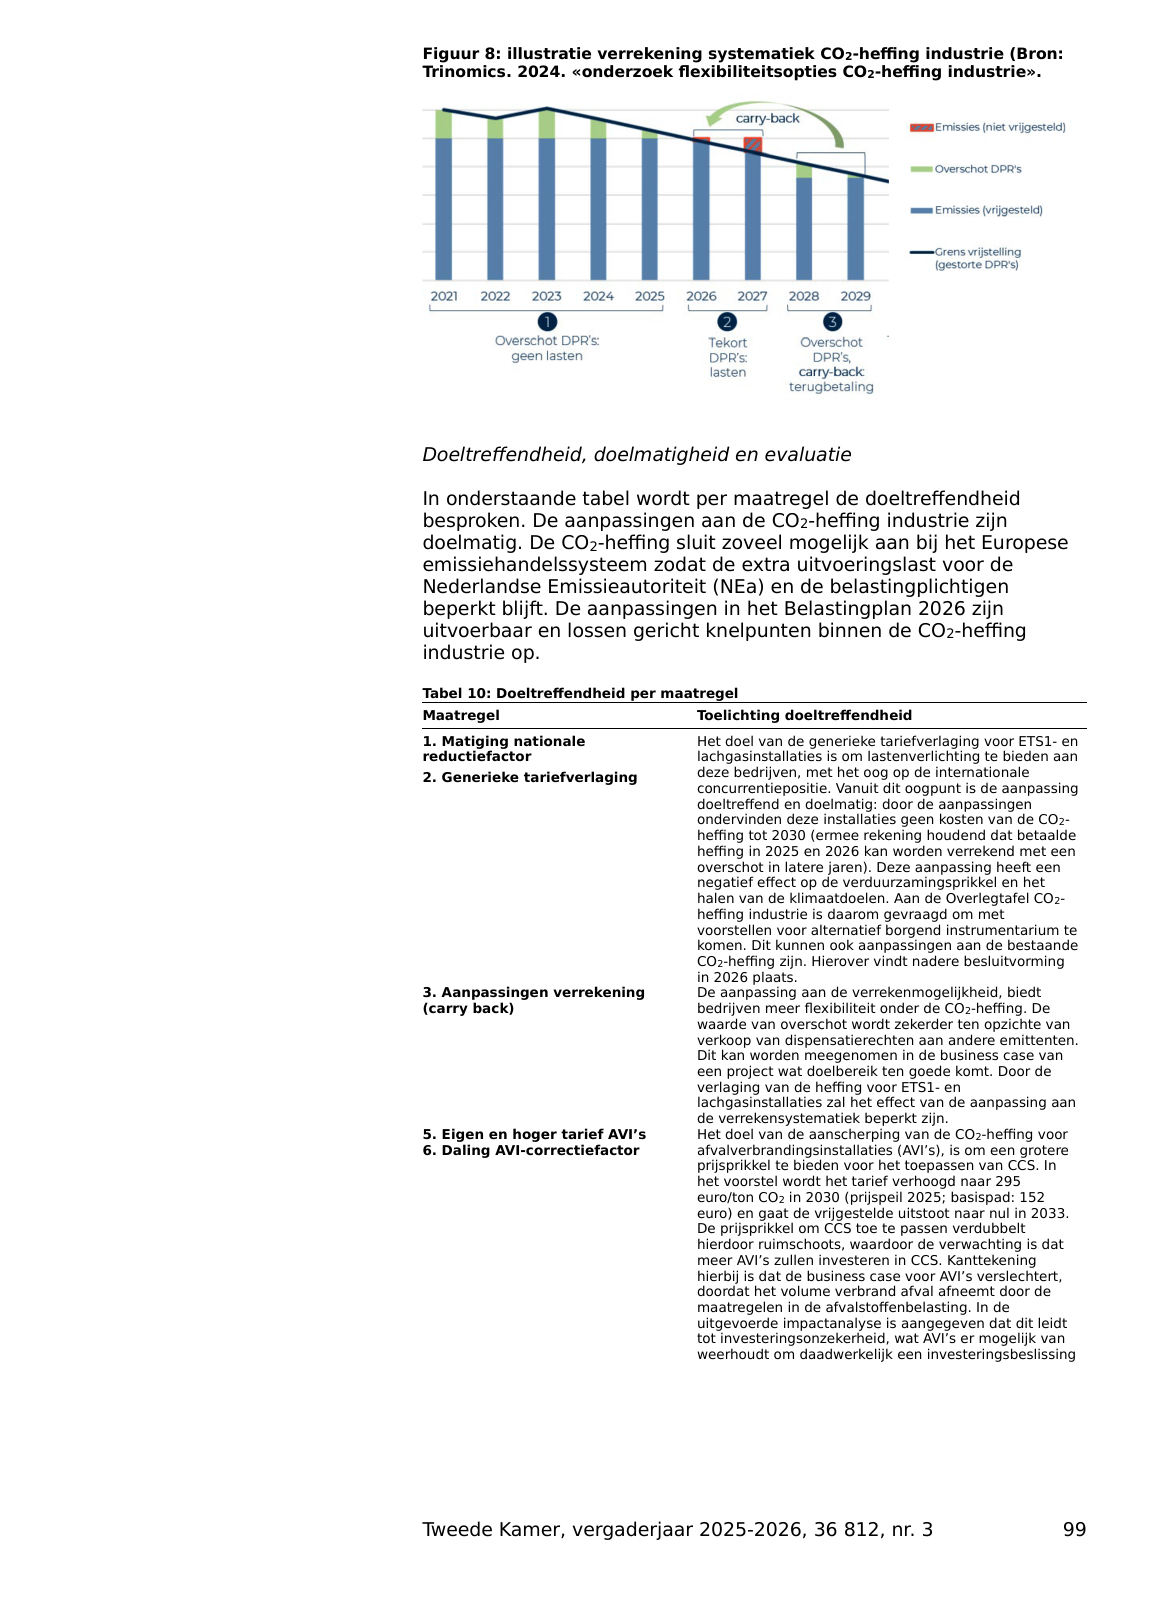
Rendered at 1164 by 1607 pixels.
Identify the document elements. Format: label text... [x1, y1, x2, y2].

text Figuur 8: illustratie verrekening systematiek CO2-heffing industrie (Bron: Trinomics. 2024. «onderzoek flexibiliteitsopties CO2-heffing industrie». [422, 45, 1072, 81]
table_cell 5. Eigen en hoger tarief AVI’s [422, 1127, 691, 1142]
table_cell Het doel van de generieke tariefverlaging voor ETS1- en lachgasinstallaties is om lastenverlichting te bieden aan deze bedrijven, met het oog op de internationale concurrentiepositie. Vanuit dit oogpunt is de aanpassing doeltreffend en doelmatig: door de aanpassingen ondervinden deze installaties geen kosten van de CO2-heffing tot 2030 (ermee rekening houdend dat betaalde heffing in 2025 en 2026 kan worden verrekend met een overschot in latere jaren). Deze aanpassing heeft een negatief effect op de verduurzamingsprikkel en het halen van de klimaatdoelen. Aan de Overlegtafel CO2-heffing industrie is daarom gevraagd om met voorstellen voor alternatief borgend instrumentarium te komen. Dit kunnen ook aanpassingen aan de bestaande CO2-heffing zijn. Hierover vindt nadere besluitvorming in 2026 plaats. [691, 729, 1087, 985]
text In onderstaande tabel wordt per maatregel de doeltreffendheid besproken. De aanpassingen aan de CO2-heffing industrie zijn doelmatig. De CO2-heffing sluit zoveel mogelijk aan bij het Europese emissiehandelssysteem zodat de extra uitvoeringslast voor de Nederlandse Emissieautoriteit (NEa) en de belastingplichtigen beperkt blijft. De aanpassingen in het Belastingplan 2026 zijn uitvoerbaar en lossen gericht knelpunten binnen de CO2-heffing industrie op. [422, 488, 1087, 664]
table_cell Het doel van de aanscherping van de CO2-heffing voor afvalverbrandingsinstallaties (AVI’s), is om een grotere prijsprikkel te bieden voor het toepassen van CCS. In het voorstel wordt het tarief verhoogd naar 295 euro/ton CO2 in 2030 (prijspeil 2025; basispad: 152 euro) en gaat de vrijgestelde uitstoot naar nul in 2033. De prijsprikkel om CCS toe te passen verdubbelt hierdoor ruimschoots, waardoor de verwachting is dat meer AVI’s zullen investeren in CCS. Kanttekening hierbij is dat de business case voor AVI’s verslechtert, doordat het volume verbrand afval afneemt door de maatregelen in de afvalstoffenbelasting. In de uitgevoerde impactanalyse is aangegeven dat dit leidt tot investeringsonzekerheid, wat AVI’s er mogelijk van weerhoudt om daadwerkelijk een investeringsbeslissing [691, 1127, 1087, 1363]
picture [422, 92, 1072, 400]
table_cell 6. Daling AVI-correctiefactor [422, 1143, 691, 1363]
table_cell De aanpassing aan de verrekenmogelijkheid, biedt bedrijven meer flexibiliteit onder de CO2-heffing. De waarde van overschot wordt zekerder ten opzichte van verkoop van dispensatierechten aan andere emittenten. Dit kan worden meegenomen in de business case van een project wat doelbereik ten goede komt. Door de verlaging van de heffing voor ETS1- en lachgasinstallaties zal het effect van de aanpassing aan de verrekensystematiek beperkt zijn. [691, 985, 1087, 1127]
table_cell 2. Generieke tariefverlaging [422, 765, 691, 985]
table_header Tabel 10: Doeltreffendheid per maatregel [422, 686, 1087, 702]
table_cell Maatregel [422, 703, 691, 728]
table_cell 1. Matiging nationale reductiefactor [422, 729, 691, 765]
table_cell Toelichting doeltreffendheid [691, 703, 1087, 728]
table_cell 3. Aanpassingen verrekening (carry back) [422, 985, 691, 1127]
subtitle Doeltreffendheid, doelmatigheid en evaluatie [422, 444, 1087, 466]
